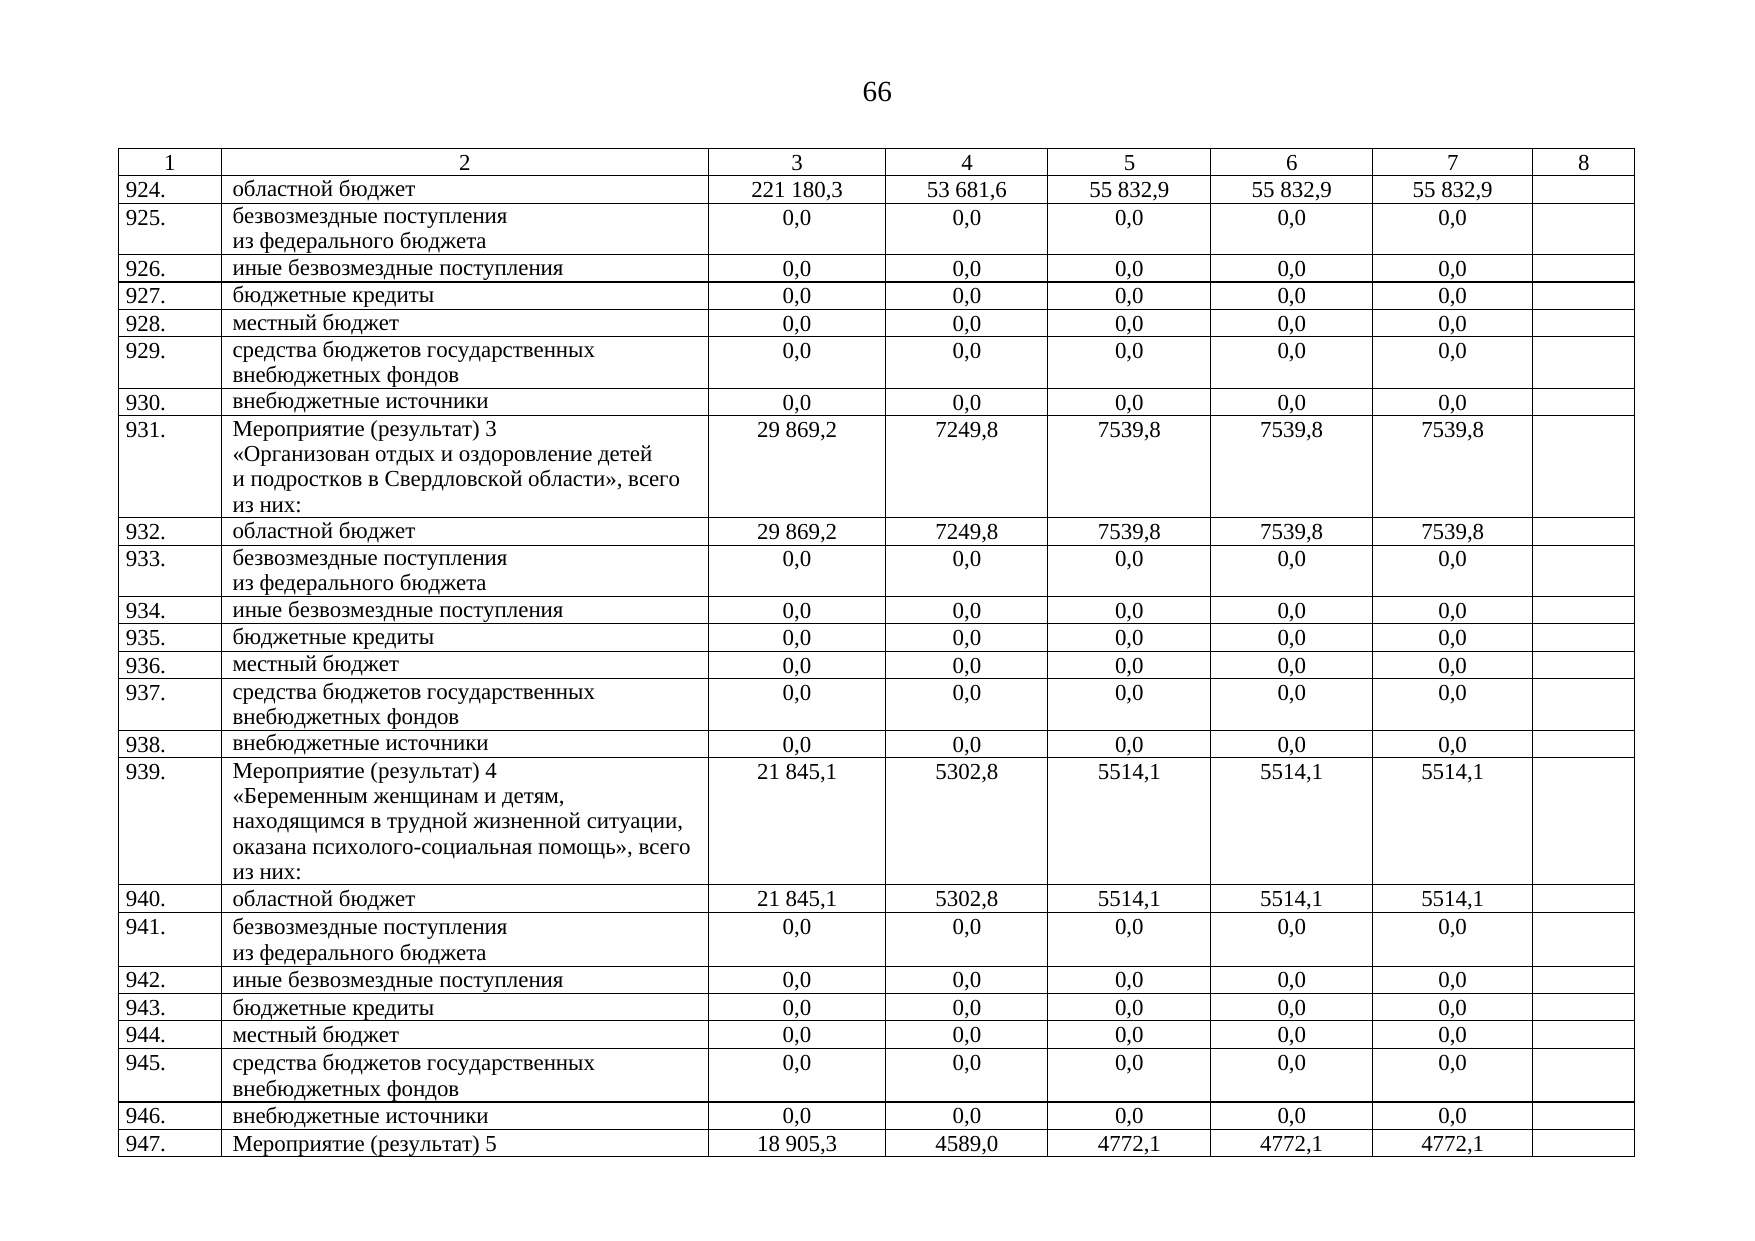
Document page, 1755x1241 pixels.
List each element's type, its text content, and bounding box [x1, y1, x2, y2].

table_cell [119, 1130, 221, 1156]
table_cell иные безвозмездные поступления [222, 967, 708, 993]
table_cell 0,0 [886, 204, 1047, 254]
table_cell 0,0 [1211, 731, 1372, 757]
table_header 8 [1533, 149, 1634, 175]
table_cell 0,0 [886, 310, 1047, 336]
table_cell [119, 1021, 221, 1048]
table_cell 0,0 [709, 389, 885, 415]
table_cell 0,0 [1211, 994, 1372, 1020]
table_cell 0,0 [709, 994, 885, 1020]
table_cell Мероприятие (результат) 4 «Беременным женщинам и детям, находящимся в трудной жизненной ситуации, оказана психолого-социальная помощь», всего из них: [222, 758, 708, 884]
table_cell 0,0 [886, 913, 1047, 966]
table_cell 0,0 [886, 679, 1047, 730]
table_cell бюджетные кредиты [222, 624, 708, 651]
table_cell Мероприятие (результат) 5 [222, 1130, 708, 1156]
table_cell 0,0 [886, 994, 1047, 1020]
table_cell 0,0 [1048, 1103, 1210, 1129]
table_cell 0,0 [1373, 679, 1532, 730]
table_cell 0,0 [1373, 389, 1532, 415]
table_cell 0,0 [709, 624, 885, 651]
table_cell 0,0 [1373, 597, 1532, 623]
table_cell безвозмездные поступления из федерального бюджета [222, 913, 708, 966]
table_cell 0,0 [1211, 597, 1372, 623]
table_cell 0,0 [886, 337, 1047, 388]
table_cell 0,0 [709, 1021, 885, 1048]
table_cell [1533, 546, 1634, 596]
table_cell 0,0 [709, 731, 885, 757]
table_cell 5514,1 [1048, 885, 1210, 912]
table_cell 0,0 [1048, 310, 1210, 336]
table_cell [119, 913, 221, 966]
table_cell 5514,1 [1373, 885, 1532, 912]
table_cell 0,0 [1373, 546, 1532, 596]
table_cell 0,0 [1373, 652, 1532, 678]
table_cell [119, 994, 221, 1020]
table_cell 0,0 [1373, 1049, 1532, 1101]
table_cell 0,0 [709, 1103, 885, 1129]
table_cell 29 869,2 [709, 518, 885, 544]
table_cell 0,0 [1211, 546, 1372, 596]
table_cell 21 845,1 [709, 885, 885, 912]
table_cell 0,0 [1048, 389, 1210, 415]
table_cell 0,0 [1211, 283, 1372, 309]
table_cell 7249,8 [886, 518, 1047, 544]
table_cell 0,0 [1048, 1021, 1210, 1048]
table_cell 0,0 [1211, 1021, 1372, 1048]
table_cell [1533, 176, 1634, 202]
table_cell 5514,1 [1211, 885, 1372, 912]
table_cell [119, 310, 221, 336]
table_cell 0,0 [1373, 204, 1532, 254]
table_cell [1533, 652, 1634, 678]
table_cell внебюджетные источники [222, 389, 708, 415]
table_cell [1533, 204, 1634, 254]
table_cell 0,0 [1048, 679, 1210, 730]
table_cell [119, 731, 221, 757]
table_cell средства бюджетов государственных внебюджетных фондов [222, 679, 708, 730]
table_cell 0,0 [886, 652, 1047, 678]
table_cell 5302,8 [886, 758, 1047, 884]
table_cell 0,0 [1211, 1103, 1372, 1129]
table_cell 0,0 [1373, 731, 1532, 757]
table_cell [119, 885, 221, 912]
table_cell [119, 518, 221, 544]
table_cell 0,0 [886, 1103, 1047, 1129]
table_cell [119, 624, 221, 651]
table_cell 4772,1 [1048, 1130, 1210, 1156]
table_cell 0,0 [886, 1049, 1047, 1101]
table_header 7 [1373, 149, 1532, 175]
table_cell областной бюджет [222, 518, 708, 544]
table_cell 0,0 [709, 337, 885, 388]
table_header 5 [1048, 149, 1210, 175]
table_cell 0,0 [1373, 1103, 1532, 1129]
table_cell 0,0 [1048, 652, 1210, 678]
table_cell [119, 337, 221, 388]
table_cell [1533, 1021, 1634, 1048]
table_cell 0,0 [1048, 546, 1210, 596]
table_cell [1533, 1130, 1634, 1156]
table_cell 21 845,1 [709, 758, 885, 884]
table_cell иные безвозмездные поступления [222, 597, 708, 623]
table_cell 7539,8 [1048, 518, 1210, 544]
table_cell 4772,1 [1373, 1130, 1532, 1156]
table_cell 5514,1 [1373, 758, 1532, 884]
table_cell 55 832,9 [1373, 176, 1532, 202]
table_cell [1533, 994, 1634, 1020]
table_cell [1533, 913, 1634, 966]
table_cell 0,0 [709, 679, 885, 730]
table_cell безвозмездные поступления из федерального бюджета [222, 546, 708, 596]
table_cell [119, 389, 221, 415]
table_cell [1533, 1103, 1634, 1129]
table_cell 0,0 [886, 389, 1047, 415]
table_cell 0,0 [1373, 624, 1532, 651]
table_cell 0,0 [886, 255, 1047, 281]
table_cell 0,0 [1048, 967, 1210, 993]
table_cell [1533, 389, 1634, 415]
table_cell местный бюджет [222, 652, 708, 678]
table_cell [1533, 967, 1634, 993]
table_cell 0,0 [1373, 255, 1532, 281]
table_cell 0,0 [1211, 204, 1372, 254]
table_cell [119, 176, 221, 202]
table_cell 4589,0 [886, 1130, 1047, 1156]
table_cell средства бюджетов государственных внебюджетных фондов [222, 1049, 708, 1101]
table_cell 7539,8 [1373, 518, 1532, 544]
table_cell 0,0 [709, 1049, 885, 1101]
table_cell 0,0 [886, 283, 1047, 309]
table_cell 0,0 [1048, 337, 1210, 388]
table_cell 0,0 [1211, 652, 1372, 678]
table_cell 0,0 [1211, 310, 1372, 336]
table_cell 0,0 [709, 546, 885, 596]
table_cell [119, 652, 221, 678]
table_cell областной бюджет [222, 176, 708, 202]
table_cell [119, 255, 221, 281]
table_cell 5302,8 [886, 885, 1047, 912]
table_cell 0,0 [1048, 204, 1210, 254]
table_cell 0,0 [1048, 597, 1210, 623]
table_cell [119, 597, 221, 623]
table_header 4 [886, 149, 1047, 175]
table_cell [119, 967, 221, 993]
table_header 3 [709, 149, 885, 175]
table_header 6 [1211, 149, 1372, 175]
table_cell 0,0 [1373, 1021, 1532, 1048]
table_cell 0,0 [1211, 1049, 1372, 1101]
table_cell [1533, 624, 1634, 651]
table_cell [119, 679, 221, 730]
table_cell 55 832,9 [1048, 176, 1210, 202]
table_cell 0,0 [1211, 624, 1372, 651]
table_cell 0,0 [1048, 913, 1210, 966]
table_cell 0,0 [1048, 624, 1210, 651]
table_cell 0,0 [886, 624, 1047, 651]
table_cell 0,0 [1373, 310, 1532, 336]
table_cell 7539,8 [1211, 416, 1372, 517]
table_cell 0,0 [1048, 255, 1210, 281]
table_cell [1533, 885, 1634, 912]
table_cell внебюджетные источники [222, 731, 708, 757]
table_cell [1533, 283, 1634, 309]
table_cell Мероприятие (результат) 3 «Организован отдых и оздоровление детей и подростков в Свердловской области», всего из них: [222, 416, 708, 517]
table_cell [1533, 679, 1634, 730]
table_cell [119, 1103, 221, 1129]
table_cell внебюджетные источники [222, 1103, 708, 1129]
table_cell 0,0 [1048, 994, 1210, 1020]
table_cell бюджетные кредиты [222, 283, 708, 309]
table_cell 221 180,3 [709, 176, 885, 202]
table_cell 5514,1 [1211, 758, 1372, 884]
table_cell [1533, 731, 1634, 757]
table_cell [1533, 337, 1634, 388]
table_cell 0,0 [886, 1021, 1047, 1048]
table_cell местный бюджет [222, 1021, 708, 1048]
table_cell 0,0 [886, 967, 1047, 993]
table_cell 0,0 [1373, 994, 1532, 1020]
table_cell 7539,8 [1048, 416, 1210, 517]
table_cell 0,0 [886, 731, 1047, 757]
table_cell 0,0 [709, 967, 885, 993]
table_cell [119, 546, 221, 596]
table_cell [1533, 597, 1634, 623]
table_cell [119, 416, 221, 517]
table_cell 0,0 [709, 283, 885, 309]
table_cell 0,0 [709, 255, 885, 281]
table_header 2 [222, 149, 708, 175]
table_cell 29 869,2 [709, 416, 885, 517]
table_cell [1533, 416, 1634, 517]
table_cell 0,0 [1211, 389, 1372, 415]
table_cell 0,0 [709, 310, 885, 336]
table_cell 0,0 [709, 913, 885, 966]
table_cell 0,0 [1048, 283, 1210, 309]
table_cell 0,0 [1373, 967, 1532, 993]
table_cell [1533, 310, 1634, 336]
table_cell 0,0 [1211, 967, 1372, 993]
table_cell 53 681,6 [886, 176, 1047, 202]
table_cell 0,0 [1373, 283, 1532, 309]
table_cell 7539,8 [1373, 416, 1532, 517]
table_cell 0,0 [1211, 255, 1372, 281]
table_cell средства бюджетов государственных внебюджетных фондов [222, 337, 708, 388]
table_cell 5514,1 [1048, 758, 1210, 884]
table_cell безвозмездные поступления из федерального бюджета [222, 204, 708, 254]
table_cell 0,0 [709, 204, 885, 254]
table_cell областной бюджет [222, 885, 708, 912]
table_cell [1533, 255, 1634, 281]
table_cell бюджетные кредиты [222, 994, 708, 1020]
table_cell 0,0 [1211, 679, 1372, 730]
table_cell [1533, 1049, 1634, 1101]
table_cell [119, 204, 221, 254]
table_cell 4772,1 [1211, 1130, 1372, 1156]
table_cell 0,0 [1373, 913, 1532, 966]
table_cell 0,0 [1211, 913, 1372, 966]
table_cell [1533, 518, 1634, 544]
table_cell 0,0 [709, 652, 885, 678]
table_cell [119, 1049, 221, 1101]
table_cell [119, 758, 221, 884]
table_cell 0,0 [886, 597, 1047, 623]
table_header 1 [119, 149, 221, 175]
table_cell 0,0 [1048, 731, 1210, 757]
table_cell 7249,8 [886, 416, 1047, 517]
table_cell 0,0 [1211, 337, 1372, 388]
table_cell 55 832,9 [1211, 176, 1372, 202]
table_cell 0,0 [1373, 337, 1532, 388]
table_cell [1533, 758, 1634, 884]
table_cell 18 905,3 [709, 1130, 885, 1156]
table_cell [119, 283, 221, 309]
table_cell местный бюджет [222, 310, 708, 336]
table_cell 0,0 [1048, 1049, 1210, 1101]
table_cell иные безвозмездные поступления [222, 255, 708, 281]
table_cell 0,0 [886, 546, 1047, 596]
table_cell 0,0 [709, 597, 885, 623]
table_cell 7539,8 [1211, 518, 1372, 544]
